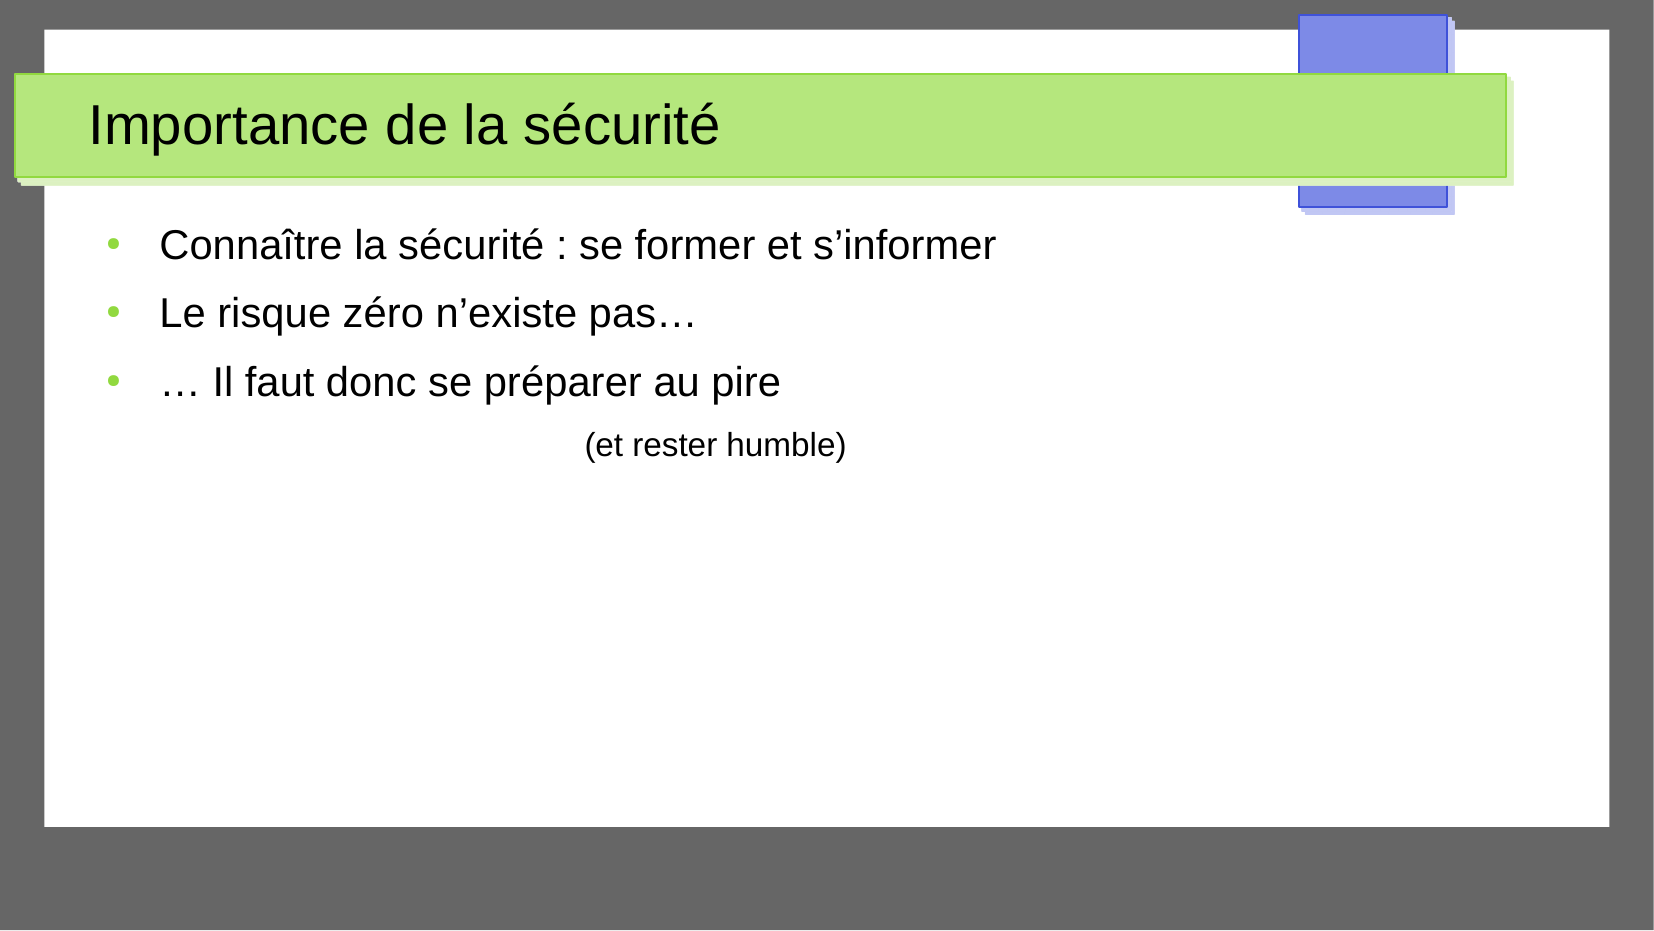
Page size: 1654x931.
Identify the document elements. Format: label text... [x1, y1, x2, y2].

title Importance de la sécurité [88, 73, 1506, 178]
list Connaître la sécurité : se former et s’informer Le risque zéro n’existe pas… … Il faut donc se préparer au pire (et rester humble) [88, 221, 1565, 813]
